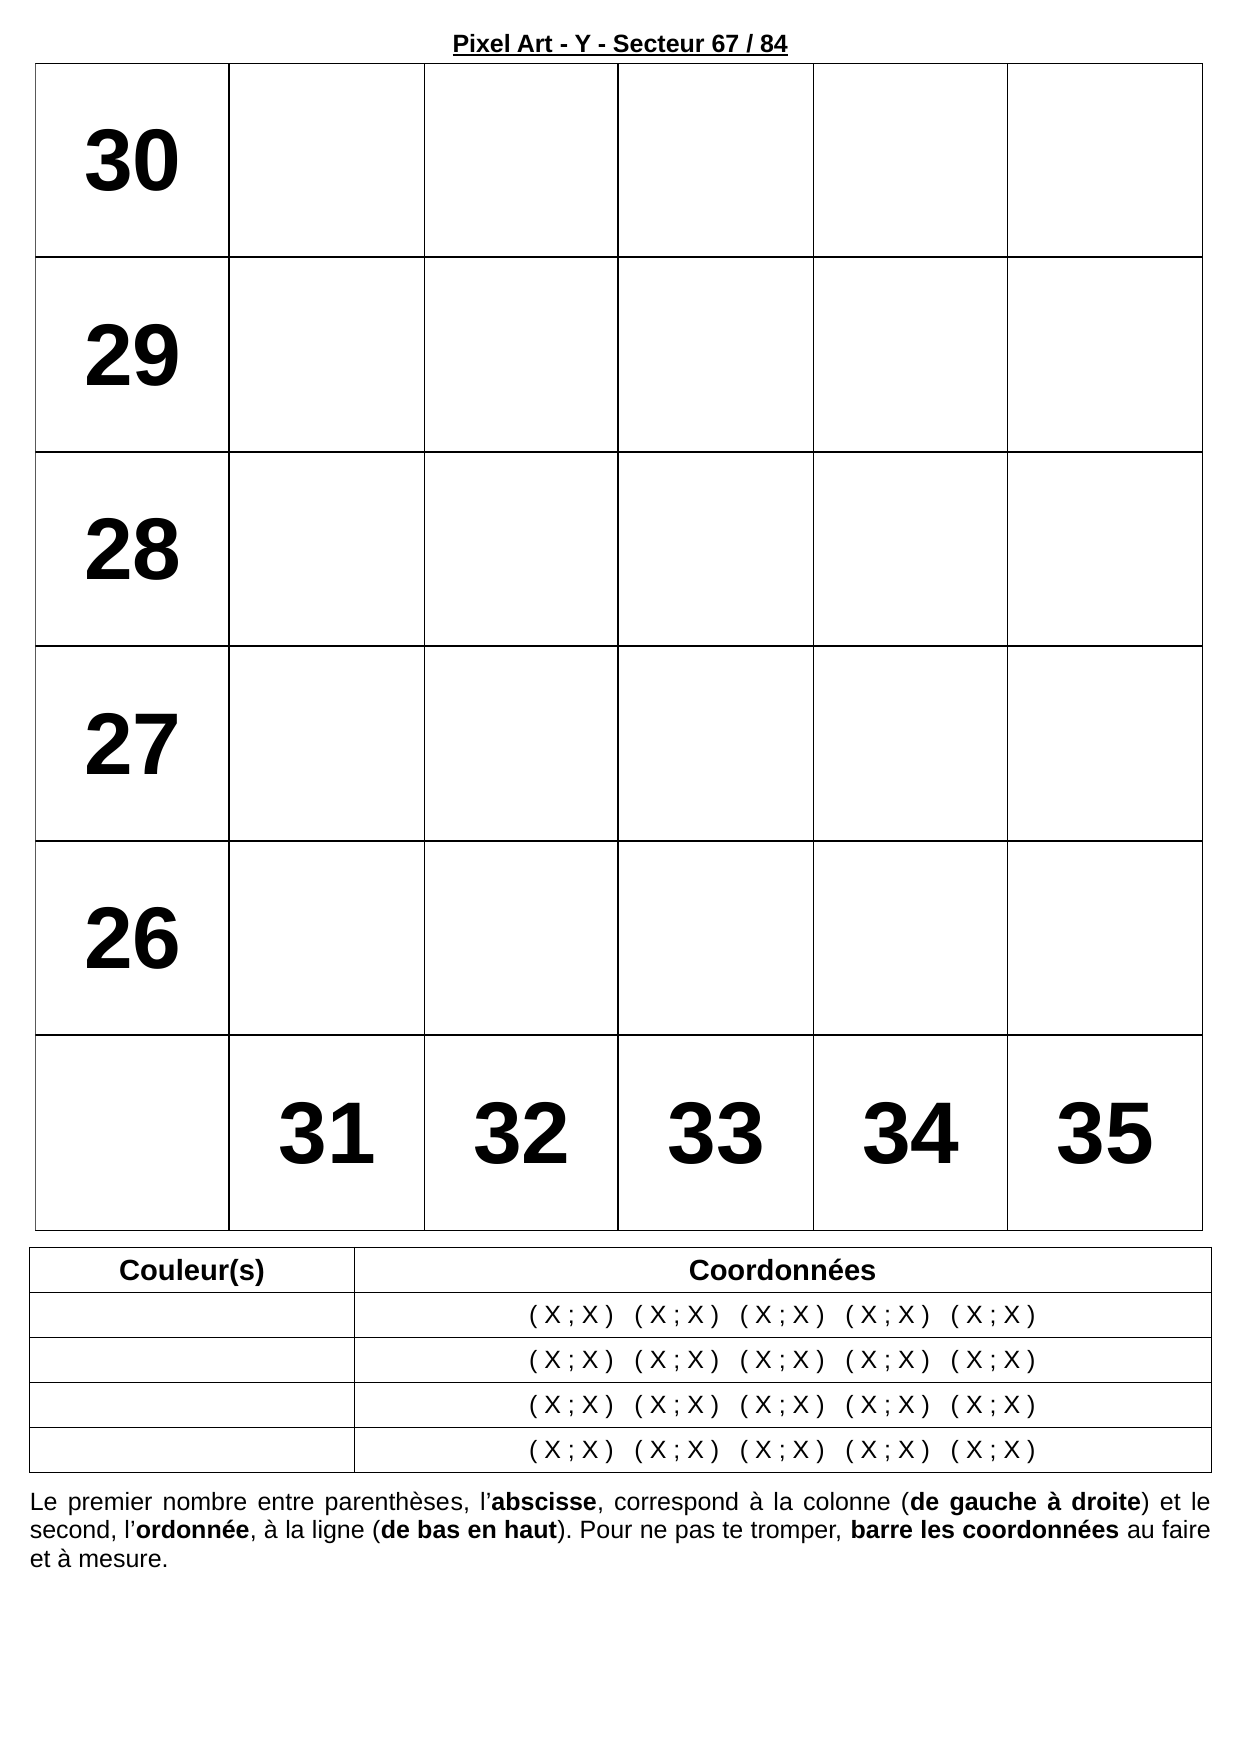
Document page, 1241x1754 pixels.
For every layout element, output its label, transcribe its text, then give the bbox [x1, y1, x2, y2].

text Le premier nombre entre parenthèses, l’abscisse, correspond à la colonne (de gauche à droite) et le second, l’ordonnée, à la ligne (de bas en haut). Pour ne pas te tromper, barre les coordonnées au faire et à mesure. [29, 1487, 1211, 1573]
table_cell [30, 1293, 354, 1337]
text Pixel Art - Y - Secteur 67 / 84 [29, 29, 1211, 58]
table_cell ( X ; X ) ( X ; X ) ( X ; X ) ( X ; X ) ( X ; X ) [355, 1338, 1211, 1382]
table_cell [30, 1428, 354, 1472]
table_cell ( X ; X ) ( X ; X ) ( X ; X ) ( X ; X ) ( X ; X ) [355, 1383, 1211, 1427]
table_header Couleur(s) [30, 1248, 354, 1292]
table_cell [30, 1338, 354, 1382]
table_cell [30, 1383, 354, 1427]
table_cell ( X ; X ) ( X ; X ) ( X ; X ) ( X ; X ) ( X ; X ) [355, 1428, 1211, 1472]
table_cell ( X ; X ) ( X ; X ) ( X ; X ) ( X ; X ) ( X ; X ) [355, 1293, 1211, 1337]
table_header Coordonnées [355, 1248, 1211, 1292]
